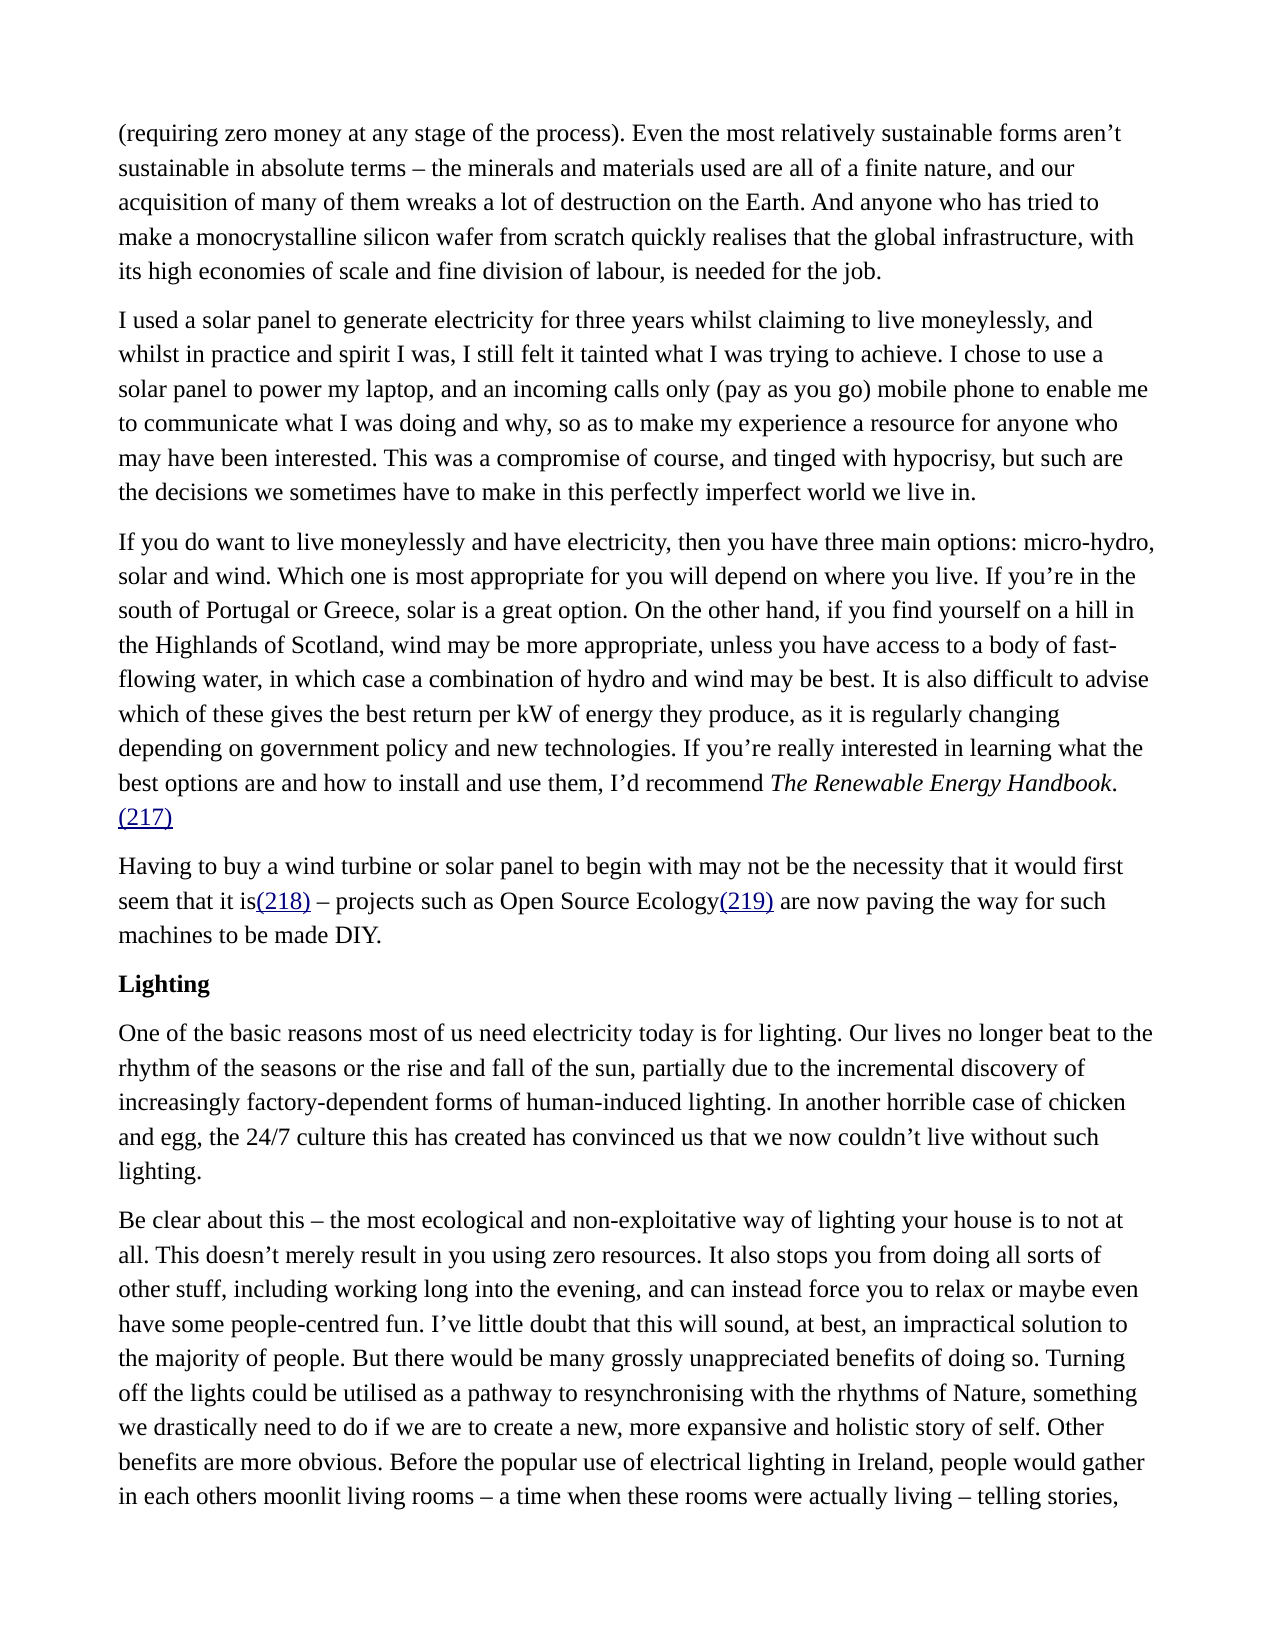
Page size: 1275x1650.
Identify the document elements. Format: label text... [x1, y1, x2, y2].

text One of the basic reasons most of us need electricity today is for lighting. Our lives no longer beat to the rhythm of the seasons or the rise and fall of the sun, partially due to the incremental discovery of increasingly factory-dependent forms of human-induced lighting. In another horrible case of chicken and egg, the 24/7 culture this has created has convinced us that we now couldn’t live without such lighting. [118, 1018, 1157, 1185]
text Having to buy a wind turbine or solar panel to begin with may not be the necessity that it would first seem that it is(218) – projects such as Open Source Ecology(219) are now paving the way for such machines to be made DIY. [118, 851, 1157, 949]
text I used a solar panel to generate electricity for three years whilst claiming to live moneylessly, and whilst in practice and spirit I was, I still felt it tainted what I was trying to achieve. I chose to use a solar panel to power my laptop, and an incoming calls only (pay as you go) mobile phone to enable me to communicate what I was doing and why, so as to make my experience a resource for anyone who may have been interested. This was a compromise of course, and tinged with hypocrisy, but such are the decisions we sometimes have to make in this perfectly imperfect world we live in. [118, 305, 1157, 506]
text (requiring zero money at any stage of the process). Even the most relatively sustainable forms aren’t sustainable in absolute terms – the minerals and materials used are all of a finite nature, and our acquisition of many of them wreaks a lot of destruction on the Earth. And anyone who has tried to make a monocrystalline silicon wafer from scratch quickly realises that the global infrastructure, with its high economies of scale and fine division of labour, is needed for the job. [118, 118, 1157, 285]
text If you do want to live moneylessly and have electricity, then you have three main options: micro-hydro, solar and wind. Which one is most appropriate for you will depend on where you live. If you’re in the south of Portugal or Greece, solar is a great option. On the other hand, if you find yourself on a hill in the Highlands of Scotland, wind may be more appropriate, unless you have access to a body of fast-flowing water, in which case a combination of hydro and wind may be best. It is also difficult to advise which of these gives the best return per kW of energy they produce, as it is regularly changing depending on government policy and new technologies. If you’re really interested in learning what the best options are and how to install and use them, I’d recommend The Renewable Energy Handbook.(217) [118, 527, 1157, 831]
text Be clear about this – the most ecological and non-exploitative way of lighting your house is to not at all. This doesn’t merely result in you using zero resources. It also stops you from doing all sorts of other stuff, including working long into the evening, and can instead force you to relax or maybe even have some people-centred fun. I’ve little doubt that this will sound, at best, an impractical solution to the majority of people. But there would be many grossly unappreciated benefits of doing so. Turning off the lights could be utilised as a pathway to resynchronising with the rhythms of Nature, something we drastically need to do if we are to create a new, more expansive and holistic story of self. Other benefits are more obvious. Before the popular use of electrical lighting in Ireland, people would gather in each others moonlit living rooms – a time when these rooms were actually living – telling stories, [118, 1206, 1157, 1510]
text Lighting [118, 969, 1157, 998]
